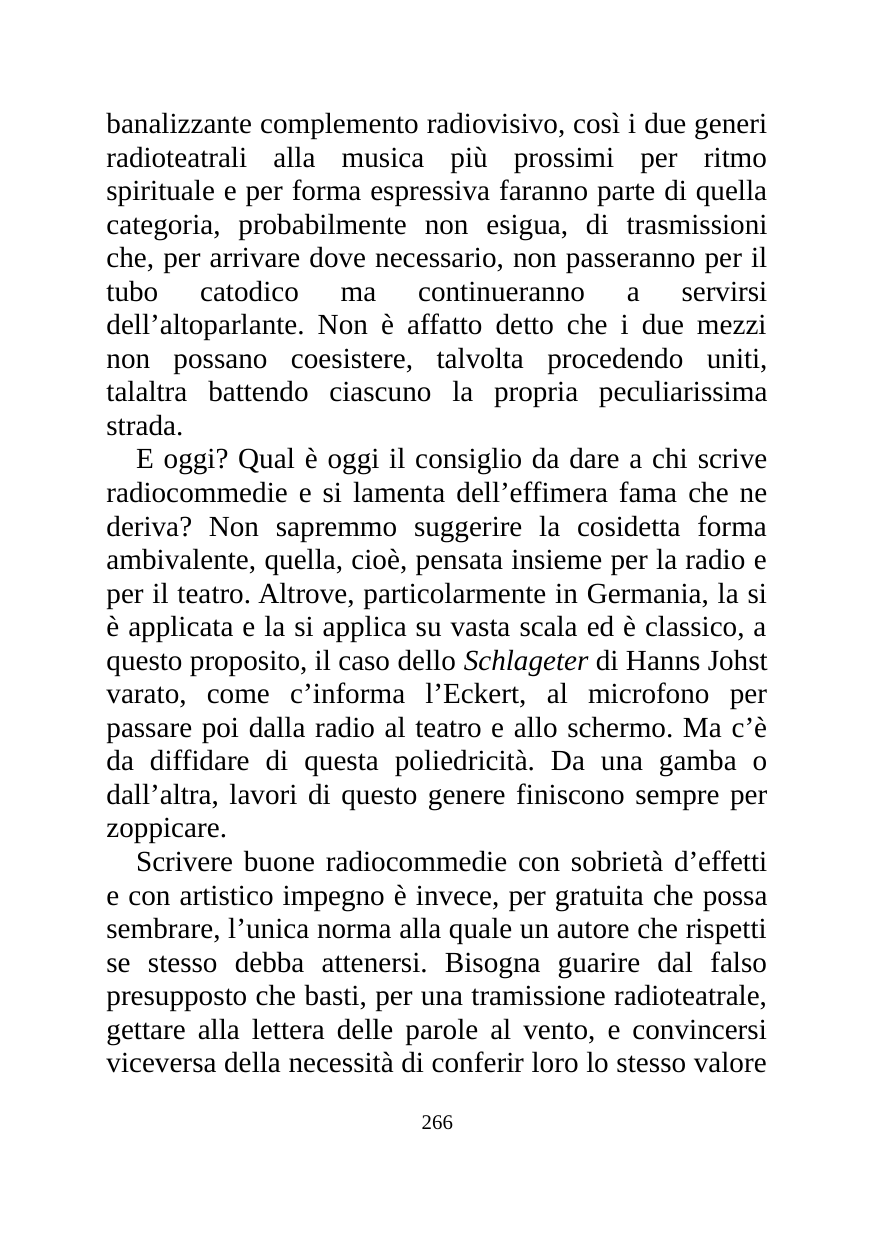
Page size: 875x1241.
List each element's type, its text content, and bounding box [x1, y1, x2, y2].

text Scrivere buone radiocommedie con sobrietà d’effetti e con artistico impegno è invece, per gratuita che possa sembrare, l’unica norma alla quale un autore che rispetti se stesso debba attenersi. Bisogna guarire dal falso presupposto che basti, per una tramissione radioteatrale, gettare alla lettera delle parole al vento, e convincersi viceversa della necessità di conferir loro lo stesso valore [106, 844, 768, 1079]
text banalizzante complemento radiovisivo, così i due generi radioteatrali alla musica più prossimi per ritmo spirituale e per forma espressiva faranno parte di quella categoria, probabilmente non esigua, di trasmissioni che, per arrivare dove necessario, non passeranno per il tubo catodico ma continueranno a servirsi dell’altoparlante. Non è affatto detto che i due mezzi non possano coesistere, talvolta procedendo uniti, talaltra battendo ciascuno la propria peculiarissima strada. [106, 106, 768, 442]
text E oggi? Qual è oggi il consiglio da dare a chi scrive radiocommedie e si lamenta dell’effimera fama che ne deriva? Non sapremmo suggerire la cosidetta forma ambivalente, quella, cioè, pensata insieme per la radio e per il teatro. Altrove, particolarmente in Germania, la si è applicata e la si applica su vasta scala ed è classico, a questo proposito, il caso dello Schlageter di Hanns Johst varato, come c’informa l’Eckert, al microfono per passare poi dalla radio al teatro e allo schermo. Ma c’è da diffidare di questa poliedricità. Da una gamba o dall’altra, lavori di questo genere finiscono sempre per zoppicare. [106, 442, 768, 844]
